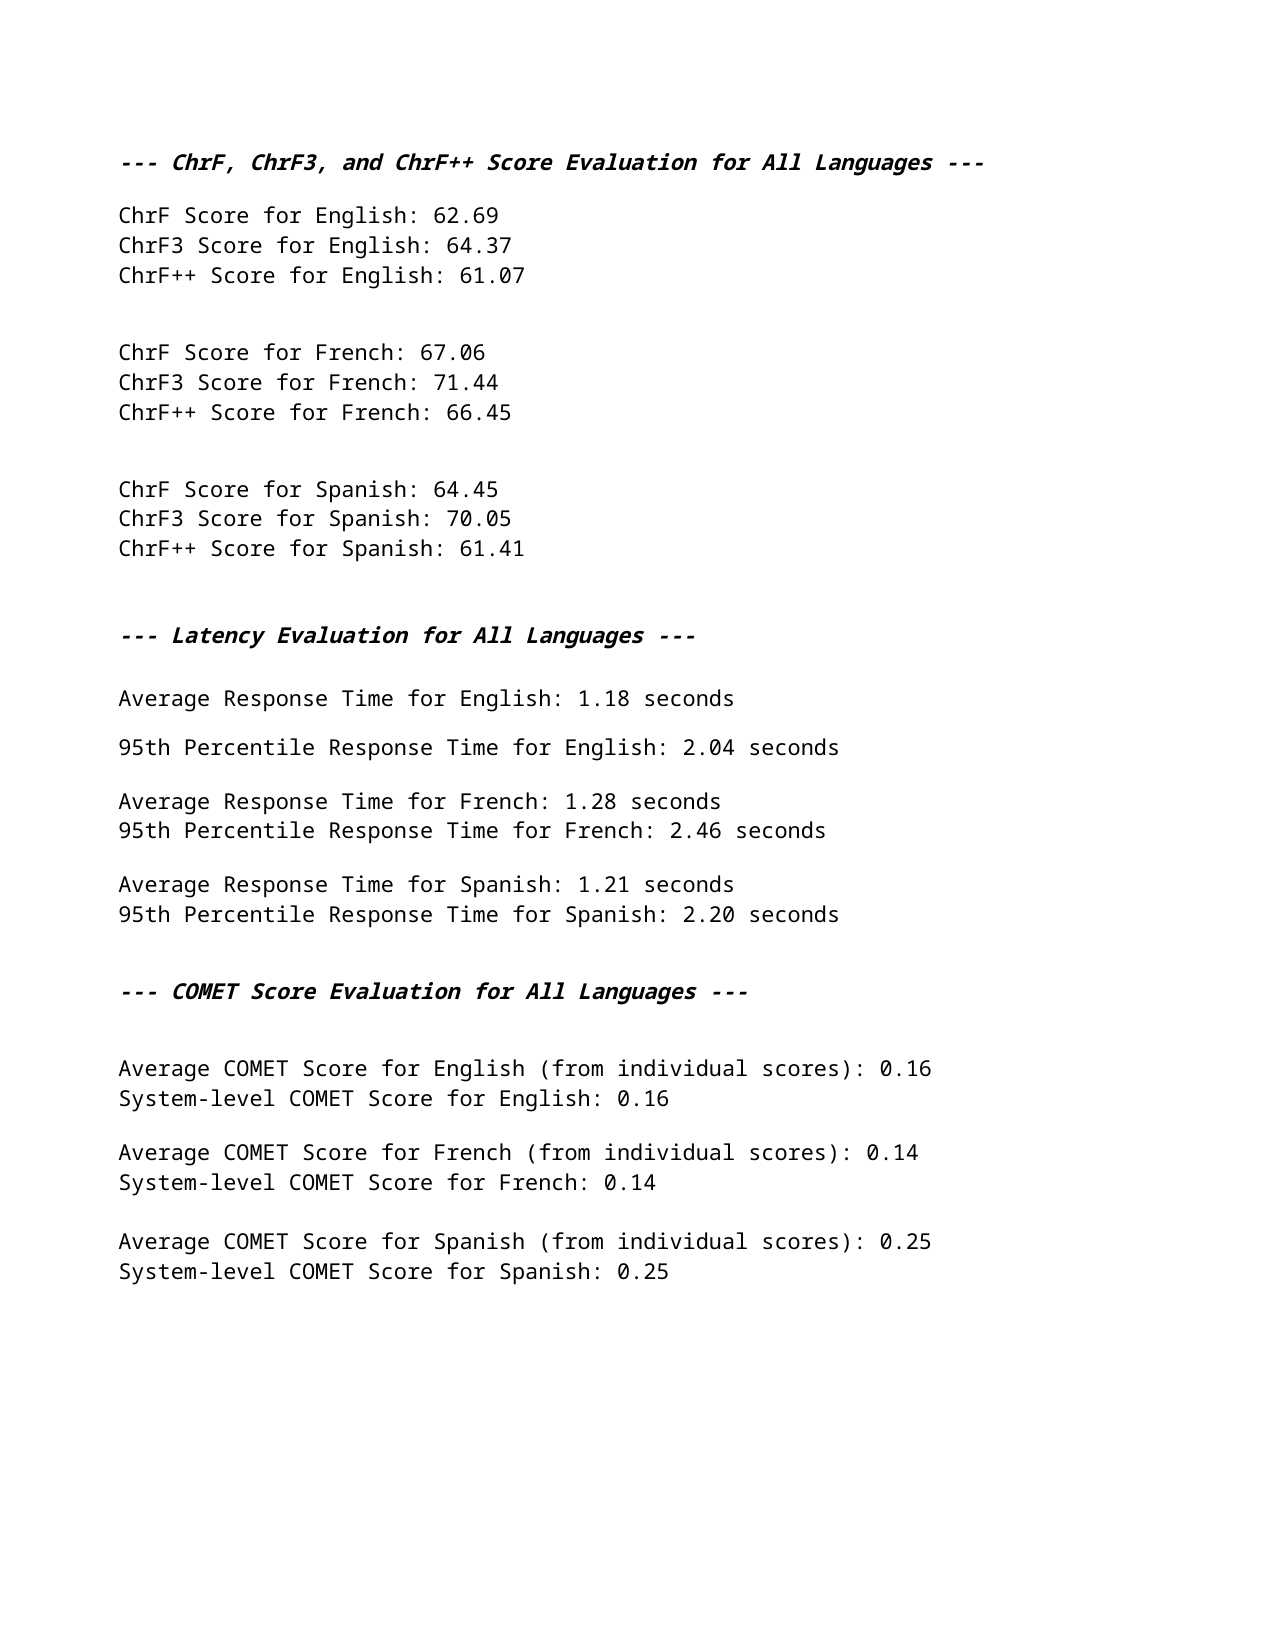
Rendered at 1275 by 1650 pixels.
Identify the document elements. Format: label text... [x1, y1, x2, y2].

text Average Response Time for English: 1.18 seconds [118, 650, 1157, 713]
text 95th Percentile Response Time for Spanish: 2.20 seconds [118, 899, 1157, 928]
text --- COMET Score Evaluation for All Languages --- [118, 976, 1157, 1006]
text ChrF3 Score for French: 71.44 [118, 367, 1157, 397]
text 95th Percentile Response Time for English: 2.04 seconds [118, 732, 1157, 762]
text ChrF++ Score for Spanish: 61.41 [118, 533, 1157, 563]
text ChrF++ Score for French: 66.45 [118, 397, 1157, 426]
text Average COMET Score for English (from individual scores): 0.16 [118, 1053, 1157, 1083]
text ChrF Score for Spanish: 64.45 [118, 474, 1157, 503]
text System-level COMET Score for English: 0.16 [118, 1083, 1157, 1113]
text ChrF++ Score for English: 61.07 [118, 260, 1157, 290]
text Average COMET Score for French (from individual scores): 0.14 [118, 1137, 1157, 1166]
text ChrF Score for French: 67.06 [118, 337, 1157, 367]
text 95th Percentile Response Time for French: 2.46 seconds [118, 815, 1157, 845]
text ChrF3 Score for English: 64.37 [118, 230, 1157, 260]
text --- ChrF, ChrF3, and ChrF++ Score Evaluation for All Languages --- [118, 147, 1157, 177]
text ChrF Score for English: 62.69 [118, 200, 1157, 230]
text --- Latency Evaluation for All Languages --- [118, 621, 1157, 650]
text Average Response Time for Spanish: 1.21 seconds [118, 869, 1157, 899]
text System-level COMET Score for Spanish: 0.25 [118, 1256, 1157, 1286]
text Average COMET Score for Spanish (from individual scores): 0.25 [118, 1226, 1157, 1256]
text ChrF3 Score for Spanish: 70.05 [118, 503, 1157, 533]
text Average Response Time for French: 1.28 seconds [118, 786, 1157, 815]
text System-level COMET Score for French: 0.14 [118, 1166, 1157, 1196]
